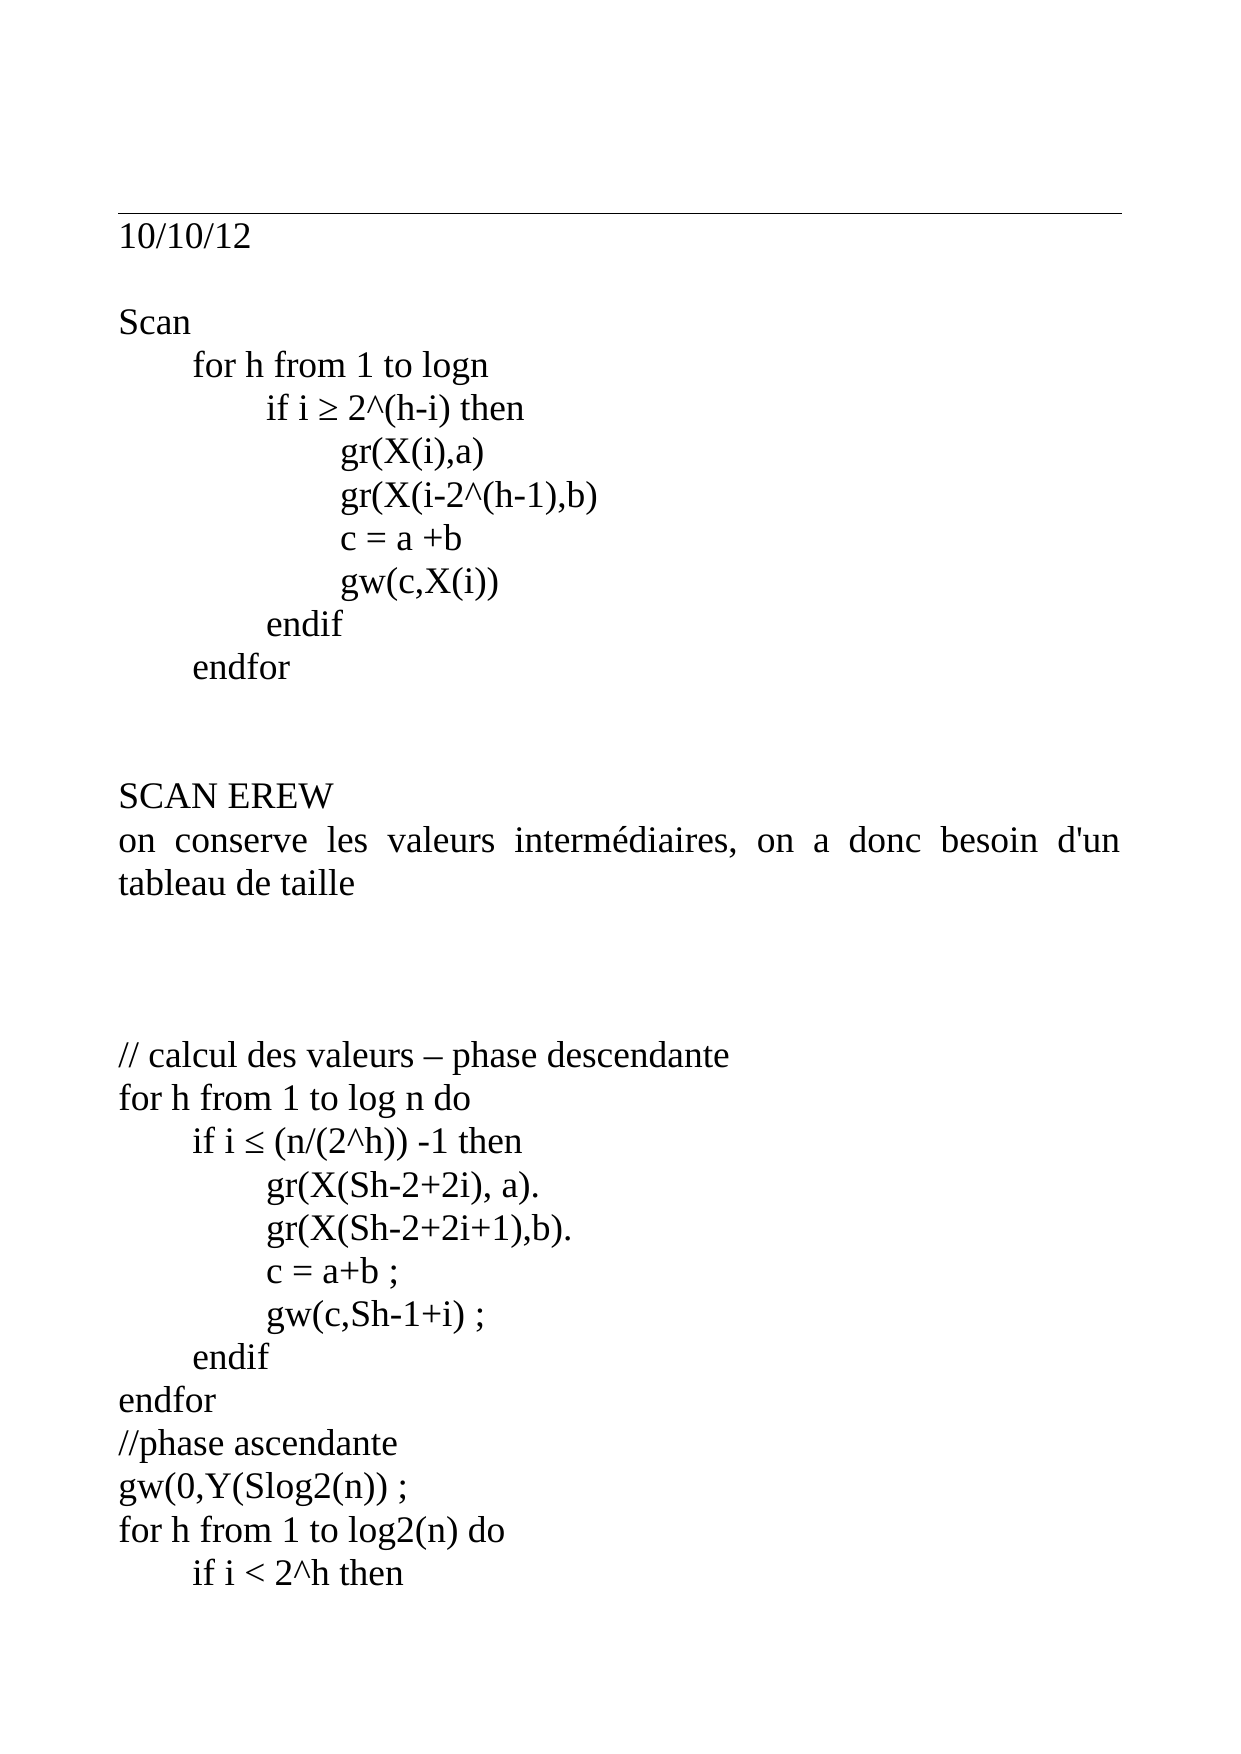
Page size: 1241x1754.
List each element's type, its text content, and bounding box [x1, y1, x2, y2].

text on conserve les valeurs intermédiaires, on a donc besoin d'un tableau de taille [118, 817, 1122, 903]
text //phase ascendante [118, 1421, 1122, 1464]
text for h from 1 to logn [118, 343, 1122, 386]
text SCAN EREW [118, 774, 1122, 817]
text endfor [118, 644, 1122, 688]
text endif [118, 1334, 1122, 1378]
text if i < 2^h then [118, 1550, 1122, 1593]
text gr(X(i-2^(h-1),b) [118, 472, 1122, 515]
text gw(0,Y(Slog2(n)) ; [118, 1464, 1122, 1507]
text for h from 1 to log n do [118, 1076, 1122, 1119]
text gr(X(Sh-2+2i+1),b). [118, 1205, 1122, 1248]
text gr(X(i),a) [118, 429, 1122, 472]
text endif [118, 601, 1122, 644]
text // calcul des valeurs – phase descendante [118, 1033, 1122, 1076]
text endfor [118, 1378, 1122, 1421]
text 10/10/12 [118, 214, 1122, 256]
text gr(X(Sh-2+2i), a). [118, 1162, 1122, 1205]
text gw(c,Sh-1+i) ; [118, 1291, 1122, 1334]
text if i ≤ (n/(2^h)) -1 then [118, 1119, 1122, 1162]
text c = a+b ; [118, 1248, 1122, 1291]
text if i ≥ 2^(h-i) then [118, 386, 1122, 429]
text for h from 1 to log2(n) do [118, 1507, 1122, 1550]
text c = a +b [118, 515, 1122, 558]
text Scan [118, 299, 1122, 343]
text gw(c,X(i)) [118, 558, 1122, 601]
